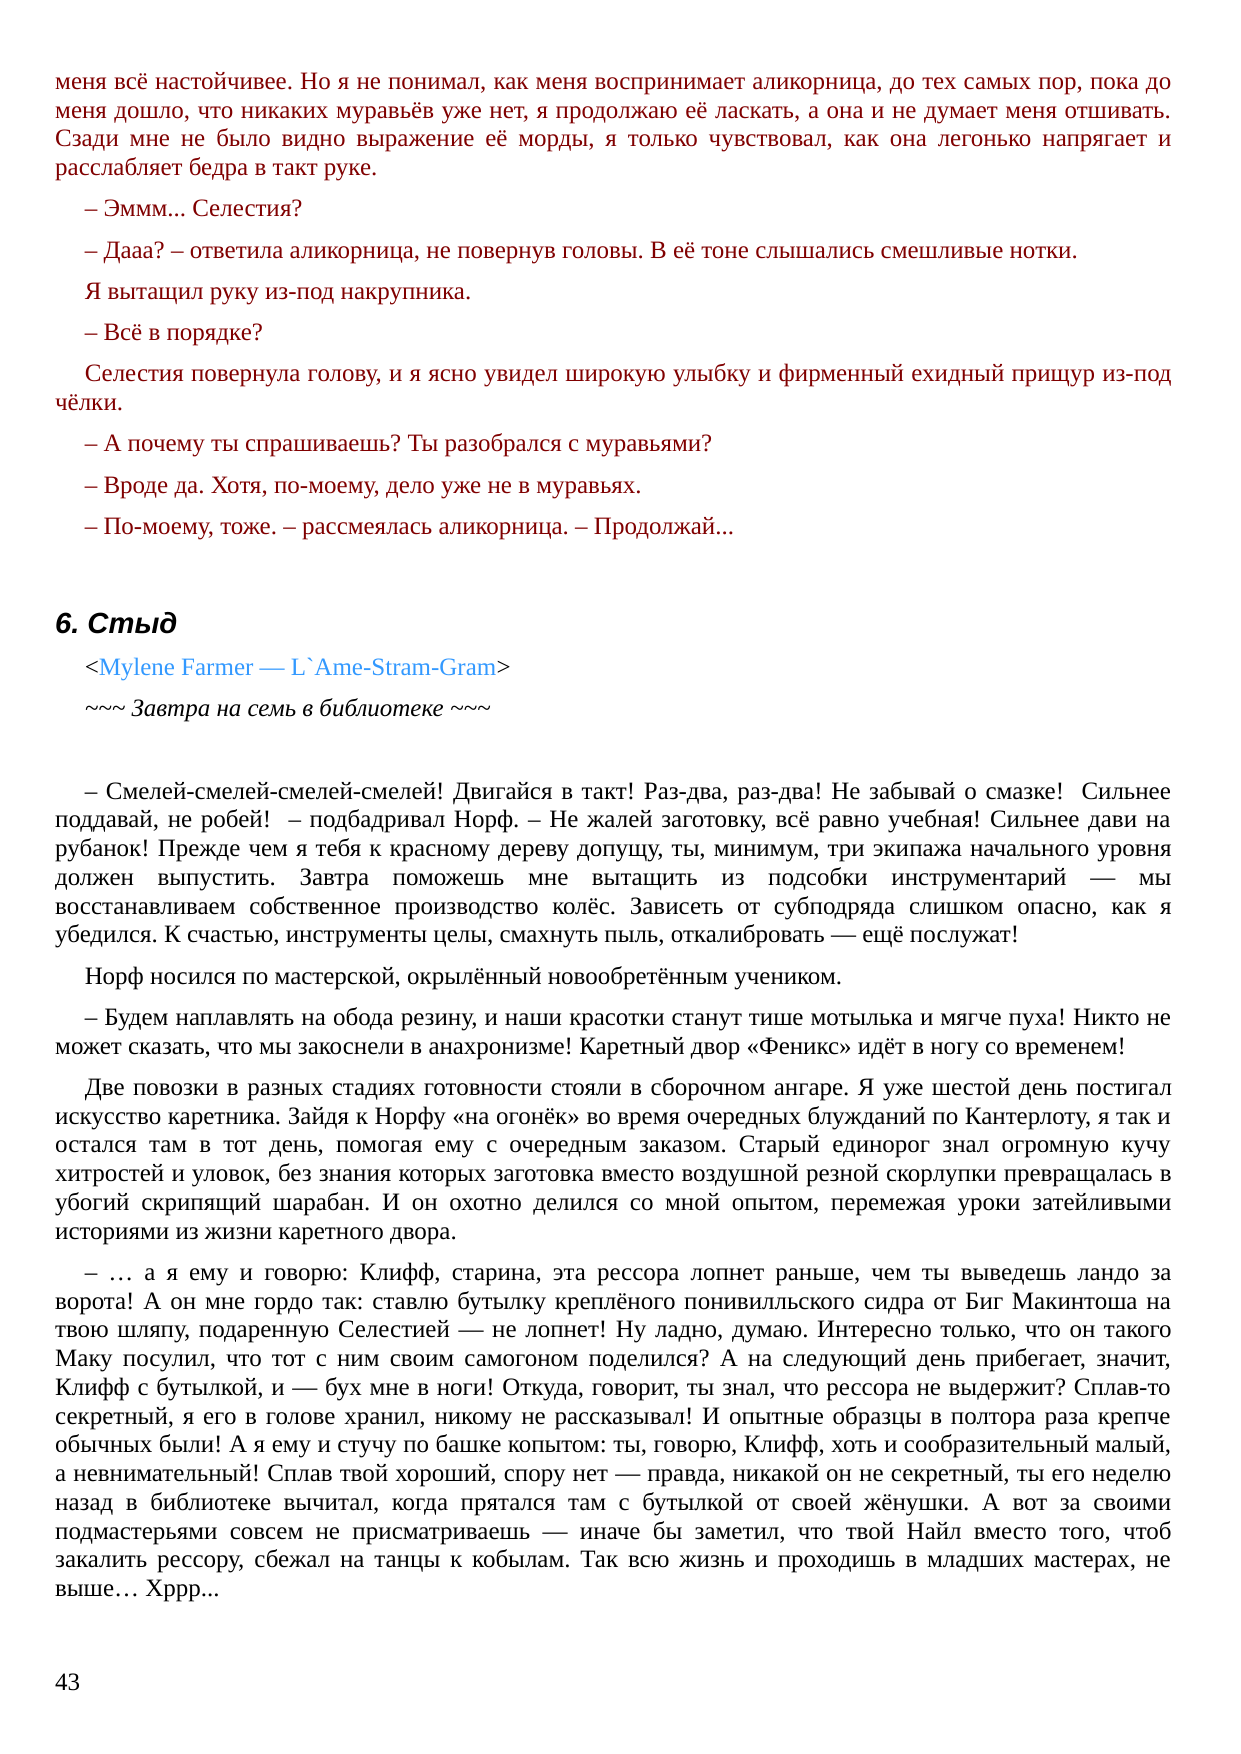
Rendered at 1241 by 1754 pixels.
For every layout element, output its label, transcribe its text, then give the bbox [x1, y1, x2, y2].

text – Дааа? – ответила аликорница, не повернув головы. В её тоне слышались смешливые нотки. [55, 235, 1173, 263]
text – Вроде да. Хотя, по-моему, дело уже не в муравьях. [55, 470, 1173, 498]
text – Будем наплавлять на обода резину, и наши красотки станут тише мотылька и мягче пуха! Никто не может сказать, что мы закоснели в анахронизме! Каретный двор «Феникс» идёт в ногу со временем! [55, 1002, 1173, 1059]
text Норф носился по мастерской, окрылённый новообретённым учеником. [55, 961, 1173, 989]
text меня всё настойчивее. Но я не понимал, как меня воспринимает аликорница, до тех самых пор, пока до меня дошло, что никаких муравьёв уже нет, я продолжаю её ласкать, а она и не думает меня отшивать. Сзади мне не было видно выражение её морды, я только чувствовал, как она легонько напрягает и расслабляет бедра в такт руке. [55, 66, 1173, 181]
text – А почему ты спрашиваешь? Ты разобрался с муравьями? [55, 428, 1173, 457]
text Две повозки в разных стадиях готовности стояли в сборочном ангаре. Я уже шестой день постигал искусство каретника. Зайдя к Норфу «на огонёк» во время очередных блужданий по Кантерлоту, я так и остался там в тот день, помогая ему с очередным заказом. Старый единорог знал огромную кучу хитростей и уловок, без знания которых заготовка вместо воздушной резной скорлупки превращалась в убогий скрипящий шарабан. И он охотно делился со мной опытом, перемежая уроки затейливыми историями из жизни каретного двора. [55, 1072, 1173, 1244]
text – Смелей-смелей-смелей-смелей! Двигайся в такт! Раз-два, раз-два! Не забывай о смазке! Сильнее поддавай, не робей! – подбадривал Норф. – Не жалей заготовку, всё равно учебная! Сильнее дави на рубанок! Прежде чем я тебя к красному дереву допущу, ты, минимум, три экипажа начального уровня должен выпустить. Завтра поможешь мне вытащить из подсобки инструментарий — мы восстанавливаем собственное производство колёс. Зависеть от субподряда слишком опасно, как я убедился. К счастью, инструменты целы, смахнуть пыль, откалибровать — ещё послужат! [55, 776, 1173, 948]
text – … а я ему и говорю: Клифф, старина, эта рессора лопнет раньше, чем ты выведешь ландо за ворота! А он мне гордо так: ставлю бутылку креплёного понивилльского сидра от Биг Макинтоша на твою шляпу, подаренную Селестией — не лопнет! Ну ладно, думаю. Интересно только, что он такого Маку посулил, что тот с ним своим самогоном поделился? А на следующий день прибегает, значит, Клифф с бутылкой, и — бух мне в ноги! Откуда, говорит, ты знал, что рессора не выдержит? Сплав-то секретный, я его в голове хранил, никому не рассказывал! И опытные образцы в полтора раза крепче обычных были! А я ему и стучу по башке копытом: ты, говорю, Клифф, хоть и сообразительный малый, а невнимательный! Сплав твой хороший, спору нет — правда, никакой он не секретный, ты его неделю назад в библиотеке вычитал, когда прятался там с бутылкой от своей жёнушки. А вот за своими подмастерьями совсем не присматриваешь — иначе бы заметил, что твой Найл вместо того, чтоб закалить рессору, сбежал на танцы к кобылам. Так всю жизнь и проходишь в младших мастерах, не выше… Хррр... [55, 1257, 1173, 1602]
text Я вытащил руку из-под накрупника. [55, 276, 1173, 305]
text – Эммм... Селестия? [55, 193, 1173, 222]
text ~~~ Завтра на семь в библиотеке ~~~ [55, 693, 1173, 722]
text – Всё в порядке? [55, 317, 1173, 346]
subtitle 6. Стыд [55, 606, 1173, 639]
text – По-моему, тоже. – рассмеялась аликорница. – Продолжай... [55, 511, 1173, 540]
text Селестия повернула голову, и я ясно увидел широкую улыбку и фирменный ехидный прищур из-под чёлки. [55, 358, 1173, 416]
text <Mylene Farmer — L`Ame-Stram-Gram> [55, 652, 1173, 681]
